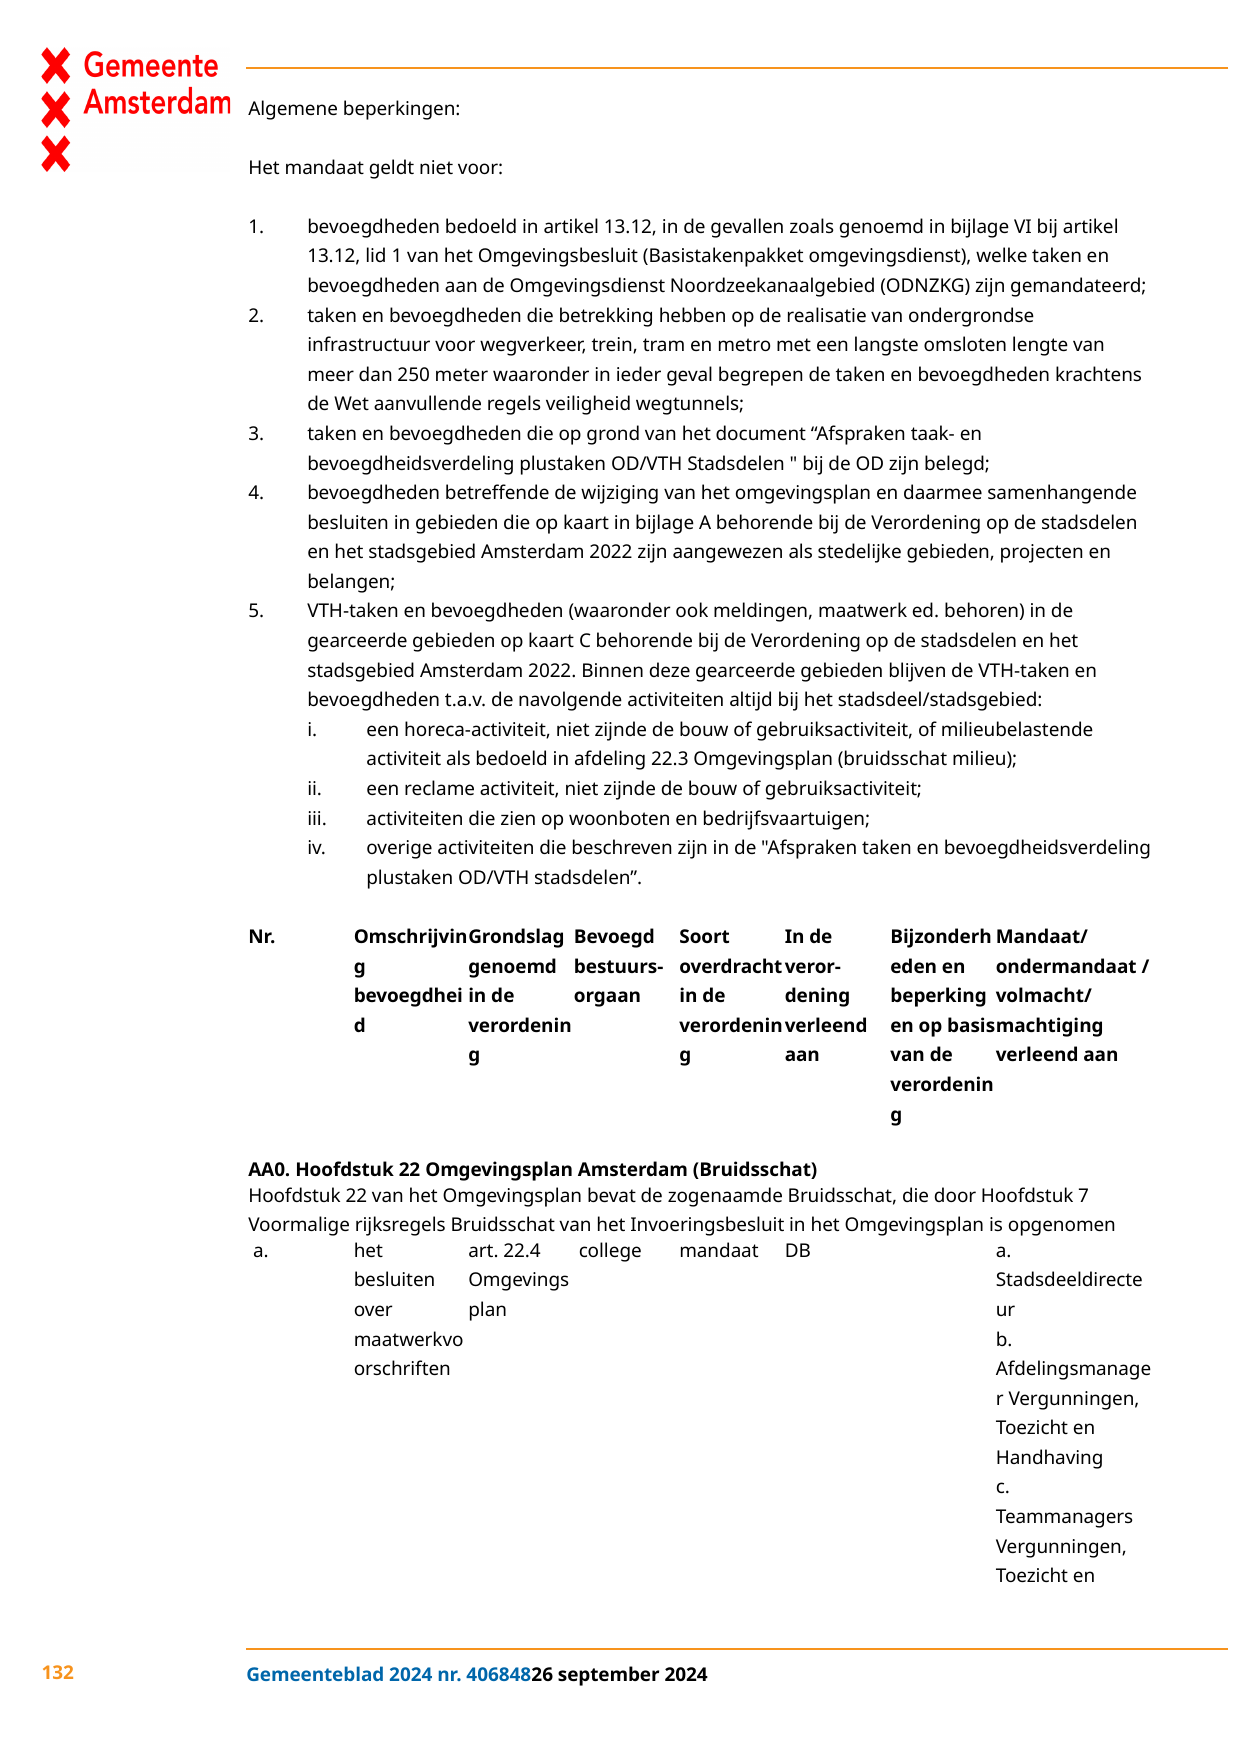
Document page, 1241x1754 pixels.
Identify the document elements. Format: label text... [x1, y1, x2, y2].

table_cell a. Stadsdeeldirecteur b. Afdelingsmanager Vergunningen, Toezicht en Handhaving c. Teammanagers Vergunningen, Toezicht en [996, 1237, 1152, 1588]
list een horeca-activiteit, niet zijnde de bouw of gebruiksactiviteit, of milieubelastende activiteit als bedoeld in afdeling 22.3 Omgevingsplan (bruidsschat milieu); [307, 716, 1152, 771]
text Algemene beperkingen: [248, 95, 1152, 121]
list VTH-taken en bevoegdheden (waaronder ook meldingen, maatwerk ed. behoren) in de gearceerde gebieden op kaart C behorende bij de Verordening op de stadsdelen en het stadsgebied Amsterdam 2022. Binnen deze gearceerde gebieden blijven de VTH-taken en bevoegdheden t.a.v. de navolgende activiteiten altijd bij het stadsdeel/stadsgebied: [248, 598, 1152, 712]
table_header Omschrijving bevoegdheid [354, 894, 468, 1156]
table_cell college [574, 1237, 679, 1588]
table_cell a. [248, 1237, 353, 1588]
table_header Bijzonderheden en beperkingen op basis van de verordening [890, 894, 996, 1156]
table_header Bevoegd bestuurs-orgaan [574, 894, 679, 1156]
table_cell het besluiten over maatwerkvoorschriften [354, 1237, 468, 1588]
table_header Nr. [248, 894, 353, 1156]
table_cell AA0. Hoofdstuk 22 Omgevingsplan Amsterdam (Bruidsschat) [248, 1156, 1152, 1182]
text Het mandaat geldt niet voor: [248, 154, 1152, 180]
table_header Soort overdracht in de verordening [679, 894, 784, 1156]
list bevoegdheden betreffende de wijziging van het omgevingsplan en daarmee samenhangende besluiten in gebieden die op kaart in bijlage A behorende bij de Verordening op de stadsdelen en het stadsgebied Amsterdam 2022 zijn aangewezen als stedelijke gebieden, projecten en belangen; [248, 479, 1152, 594]
table_header In de veror-dening verleend aan [785, 894, 890, 1156]
table_header Grondslag genoemd in de verordening [468, 894, 574, 1156]
table_header Mandaat/ ondermandaat / volmacht/machtiging verleend aan [996, 894, 1152, 1156]
table_cell art. 22.4 Omgevingsplan [468, 1237, 574, 1588]
list taken en bevoegdheden die betrekking hebben op de realisatie van ondergrondse infrastructuur voor wegverkeer, trein, tram en metro met een langste omsloten lengte van meer dan 250 meter waaronder in ieder geval begrepen de taken en bevoegdheden krachtens de Wet aanvullende regels veiligheid wegtunnels; [248, 302, 1152, 416]
table_cell DB [785, 1237, 890, 1588]
list taken en bevoegdheden die op grond van het document “Afspraken taak- en bevoegdheidsverdeling plustaken OD/VTH Stadsdelen " bij de OD zijn belegd; [248, 420, 1152, 476]
picture [41, 47, 231, 172]
table_cell Hoofdstuk 22 van het Omgevingsplan bevat de zogenaamde Bruidsschat, die door Hoofdstuk 7 Voormalige rijksregels Bruidsschat van het Invoeringsbesluit in het Omgevingsplan is opgenomen [248, 1182, 1152, 1237]
list activiteiten die zien op woonboten en bedrijfsvaartuigen; [307, 805, 1152, 831]
table_cell [890, 1237, 996, 1588]
list bevoegdheden bedoeld in artikel 13.12, in de gevallen zoals genoemd in bijlage VI bij artikel 13.12, lid 1 van het Omgevingsbesluit (Basistakenpakket omgevingsdienst), welke taken en bevoegdheden aan de Omgevingsdienst Noordzeekanaalgebied (ODNZKG) zijn gemandateerd; [248, 213, 1152, 298]
list een reclame activiteit, niet zijnde de bouw of gebruiksactiviteit; [307, 775, 1152, 801]
table_cell mandaat [679, 1237, 784, 1588]
list overige activiteiten die beschreven zijn in de "Afspraken taken en bevoegdheidsverdeling plustaken OD/VTH stadsdelen”. [307, 834, 1152, 890]
